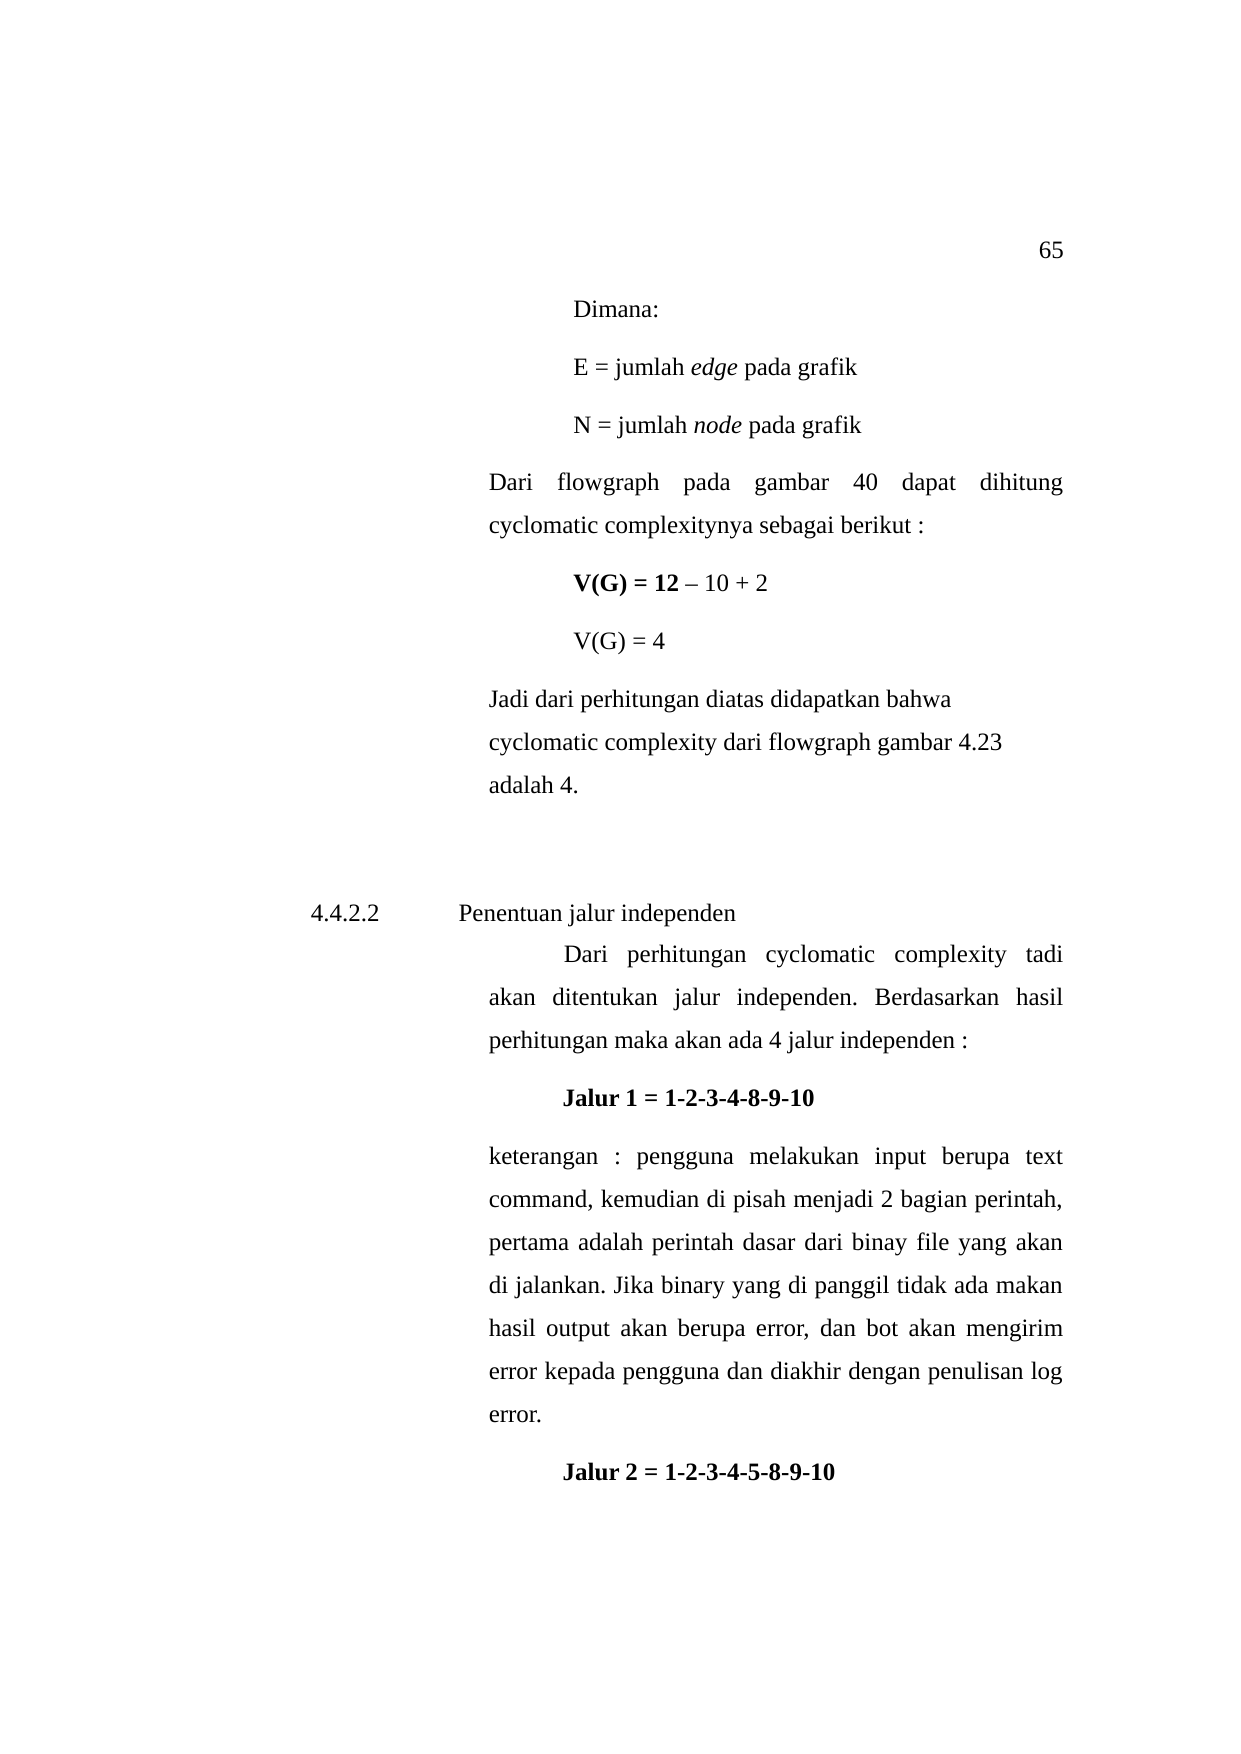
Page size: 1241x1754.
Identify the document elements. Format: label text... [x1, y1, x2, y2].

text E = jumlah edge pada grafik [573, 352, 1063, 381]
text Dari perhitungan cyclomatic complexity tadi akan ditentukan jalur independen. Berdasarkan hasil perhitungan maka akan ada 4 jalur independen : [488, 939, 1063, 1054]
text Jalur 1 = 1-2-3-4-8-9-10 [488, 1083, 1063, 1112]
text V(G) = 12 – 10 + 2 [573, 568, 1063, 597]
text keterangan : pengguna melakukan input berupa text command, kemudian di pisah menjadi 2 bagian perintah, pertama adalah perintah dasar dari binay file yang akan di jalankan. Jika binary yang di panggil tidak ada makan hasil output akan berupa error, dan bot akan mengirim error kepada pengguna dan diakhir dengan penulisan log error. [488, 1141, 1063, 1428]
text Dimana: [573, 294, 1063, 323]
text Jadi dari perhitungan diatas didapatkan bahwa cyclomatic complexity dari flowgraph gambar 4.23 adalah 4. [488, 684, 1063, 799]
text N = jumlah node pada grafik [573, 410, 1063, 438]
subtitle Penentuan jalur independen [311, 898, 1063, 927]
text Jalur 2 = 1-2-3-4-5-8-9-10 [488, 1457, 1063, 1486]
text Dari flowgraph pada gambar 40 dapat dihitung cyclomatic complexitynya sebagai berikut : [488, 467, 1063, 539]
text V(G) = 4 [573, 626, 1063, 655]
